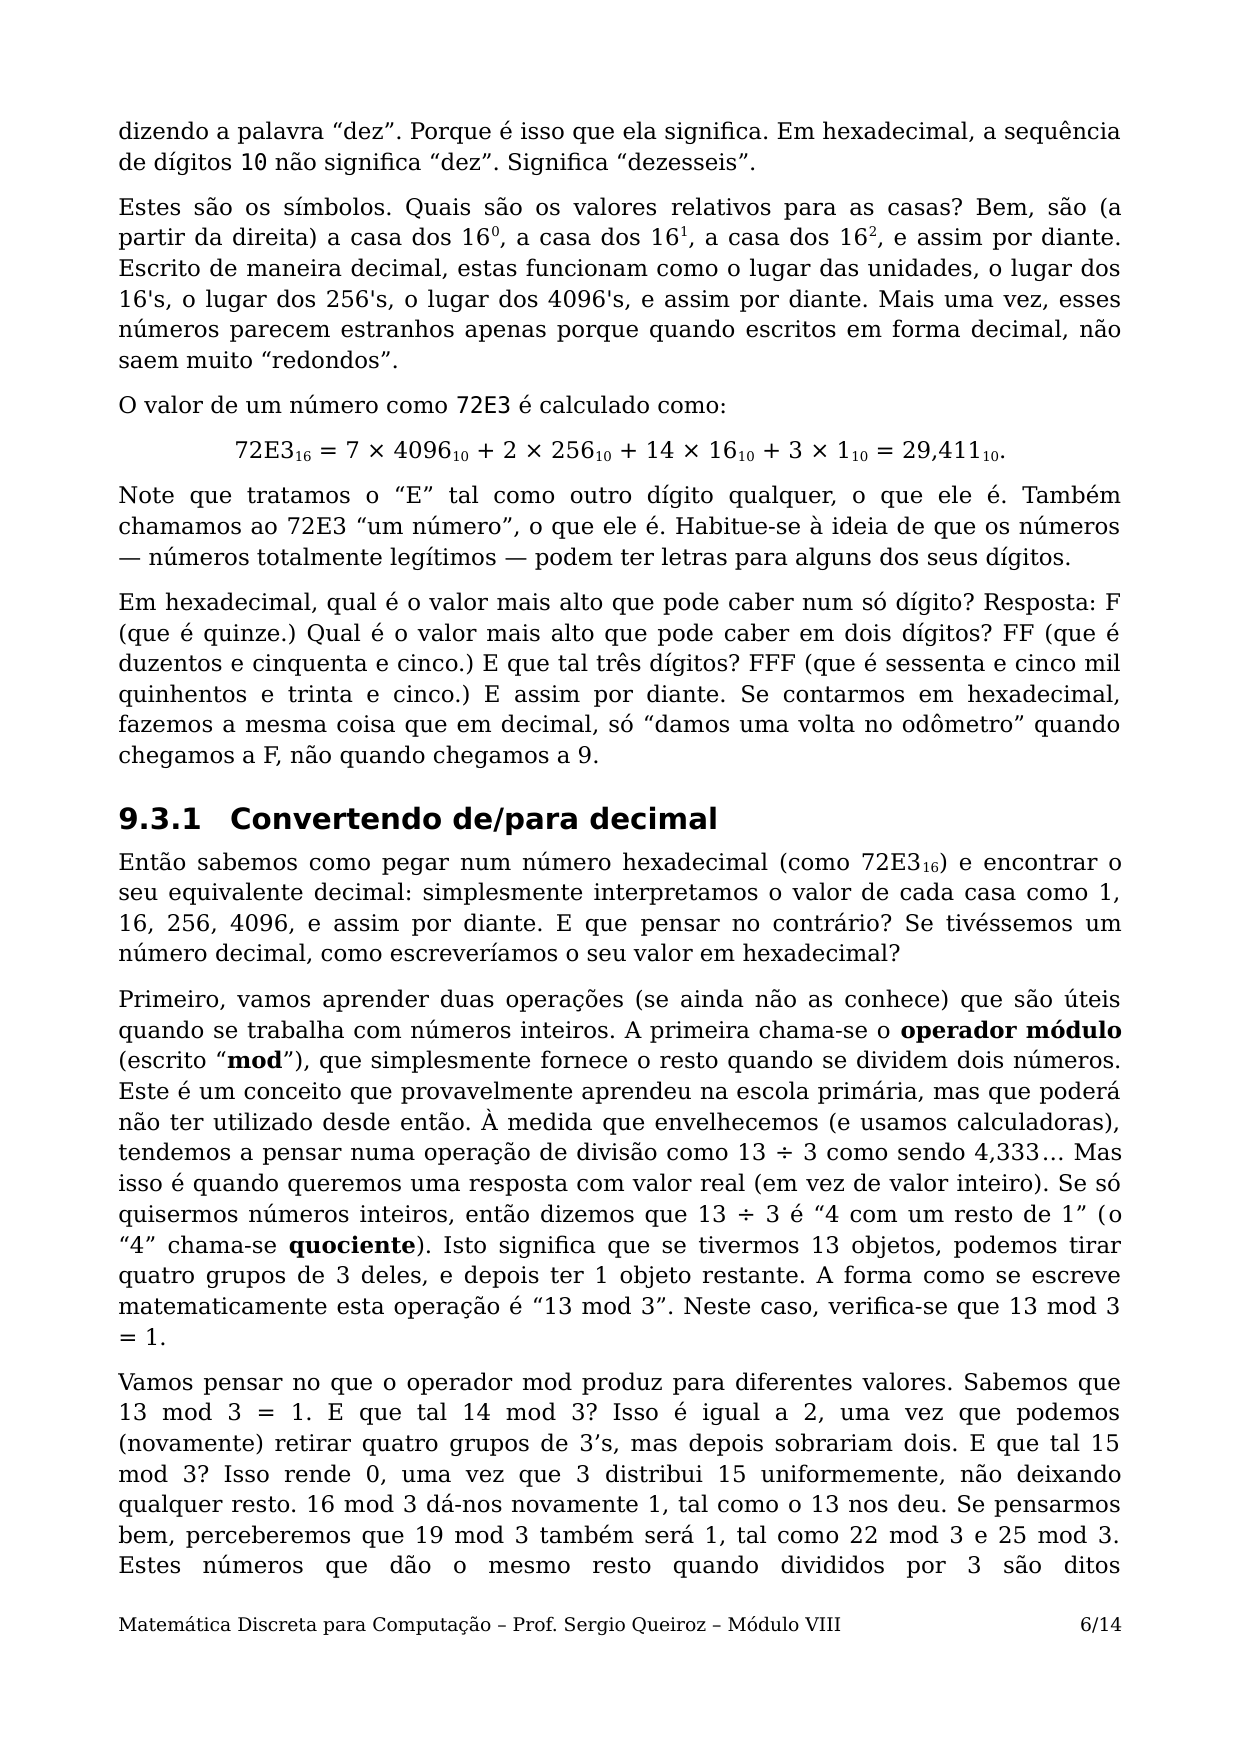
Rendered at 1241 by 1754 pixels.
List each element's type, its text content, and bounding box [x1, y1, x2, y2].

text Primeiro, vamos aprender duas operações (se ainda não as conhece) que são úteis quando se trabalha com números inteiros. A primeira chama-se o operador módulo (escrito “mod”), que simplesmente fornece o resto quando se dividem dois números. Este é um conceito que provavelmente aprendeu na escola primária, mas que poderá não ter utilizado desde então. À medida que envelhecemos (e usamos calculadoras), tendemos a pensar numa operação de divisão como 13 ÷ 3 como sendo 4,333… Mas isso é quando queremos uma resposta com valor real (em vez de valor inteiro). Se só quisermos números inteiros, então dizemos que 13 ÷ 3 é “4 com um resto de 1” (o “4” chama-se quociente). Isto significa que se tivermos 13 objetos, podemos tirar quatro grupos de 3 deles, e depois ter 1 objeto restante. A forma como se escreve matematicamente esta operação é “13 mod 3”. Neste caso, verifica-se que 13 mod 3 = 1. [118, 986, 1122, 1350]
text O valor de um número como 72E3 é calculado como: [118, 392, 1122, 419]
text Então sabemos como pegar num número hexadecimal (como 72E316) e encontrar o seu equivalente decimal: simplesmente interpretamos o valor de cada casa como 1, 16, 256, 4096, e assim por diante. E que pensar no contrário? Se tivéssemos um número decimal, como escreveríamos o seu valor em hexadecimal? [118, 849, 1122, 967]
text Estes são os símbolos. Quais são os valores relativos para as casas? Bem, são (a partir da direita) a casa dos 160, a casa dos 161, a casa dos 162, e assim por diante. Escrito de maneira decimal, estas funcionam como o lugar das unidades, o lugar dos 16's, o lugar dos 256's, o lugar dos 4096's, e assim por diante. Mais uma vez, esses números parecem estranhos apenas porque quando escritos em forma decimal, não saem muito “redondos”. [118, 194, 1122, 374]
text dizendo a palavra “dez”. Porque é isso que ela significa. Em hexadecimal, a sequência de dígitos 10 não significa “dez”. Significa “dezesseis”. [118, 118, 1122, 175]
subtitle Convertendo de/para decimal [118, 802, 1122, 836]
text Note que tratamos o “E” tal como outro dígito qualquer, o que ele é. Também chamamos ao 72E3 “um número”, o que ele é. Habitue-se à ideia de que os números — números totalmente legítimos — podem ter letras para alguns dos seus dígitos. [118, 483, 1122, 571]
text Em hexadecimal, qual é o valor mais alto que pode caber num só dígito? Resposta: F (que é quinze.) Qual é o valor mais alto que pode caber em dois dígitos? FF (que é duzentos e cinquenta e cinco.) E que tal três dígitos? FFF (que é sessenta e cinco mil quinhentos e trinta e cinco.) E assim por diante. Se contarmos em hexadecimal, fazemos a mesma coisa que em decimal, só “damos uma volta no odômetro” quando chegamos a F, não quando chegamos a 9. [118, 589, 1122, 769]
text 72E316 = 7 × 409610 + 2 × 25610 + 14 × 1610 + 3 × 110 = 29,41110. [118, 437, 1122, 464]
text Vamos pensar no que o operador mod produz para diferentes valores. Sabemos que 13 mod 3 = 1. E que tal 14 mod 3? Isso é igual a 2, uma vez que podemos (novamente) retirar quatro grupos de 3’s, mas depois sobrariam dois. E que tal 15 mod 3? Isso rende 0, uma vez que 3 distribui 15 uniformemente, não deixando qualquer resto. 16 mod 3 dá-nos novamente 1, tal como o 13 nos deu. Se pensarmos bem, perceberemos que 19 mod 3 também será 1, tal como 22 mod 3 e 25 mod 3. Estes números que dão o mesmo resto quando divididos por 3 são ditos [118, 1369, 1122, 1579]
